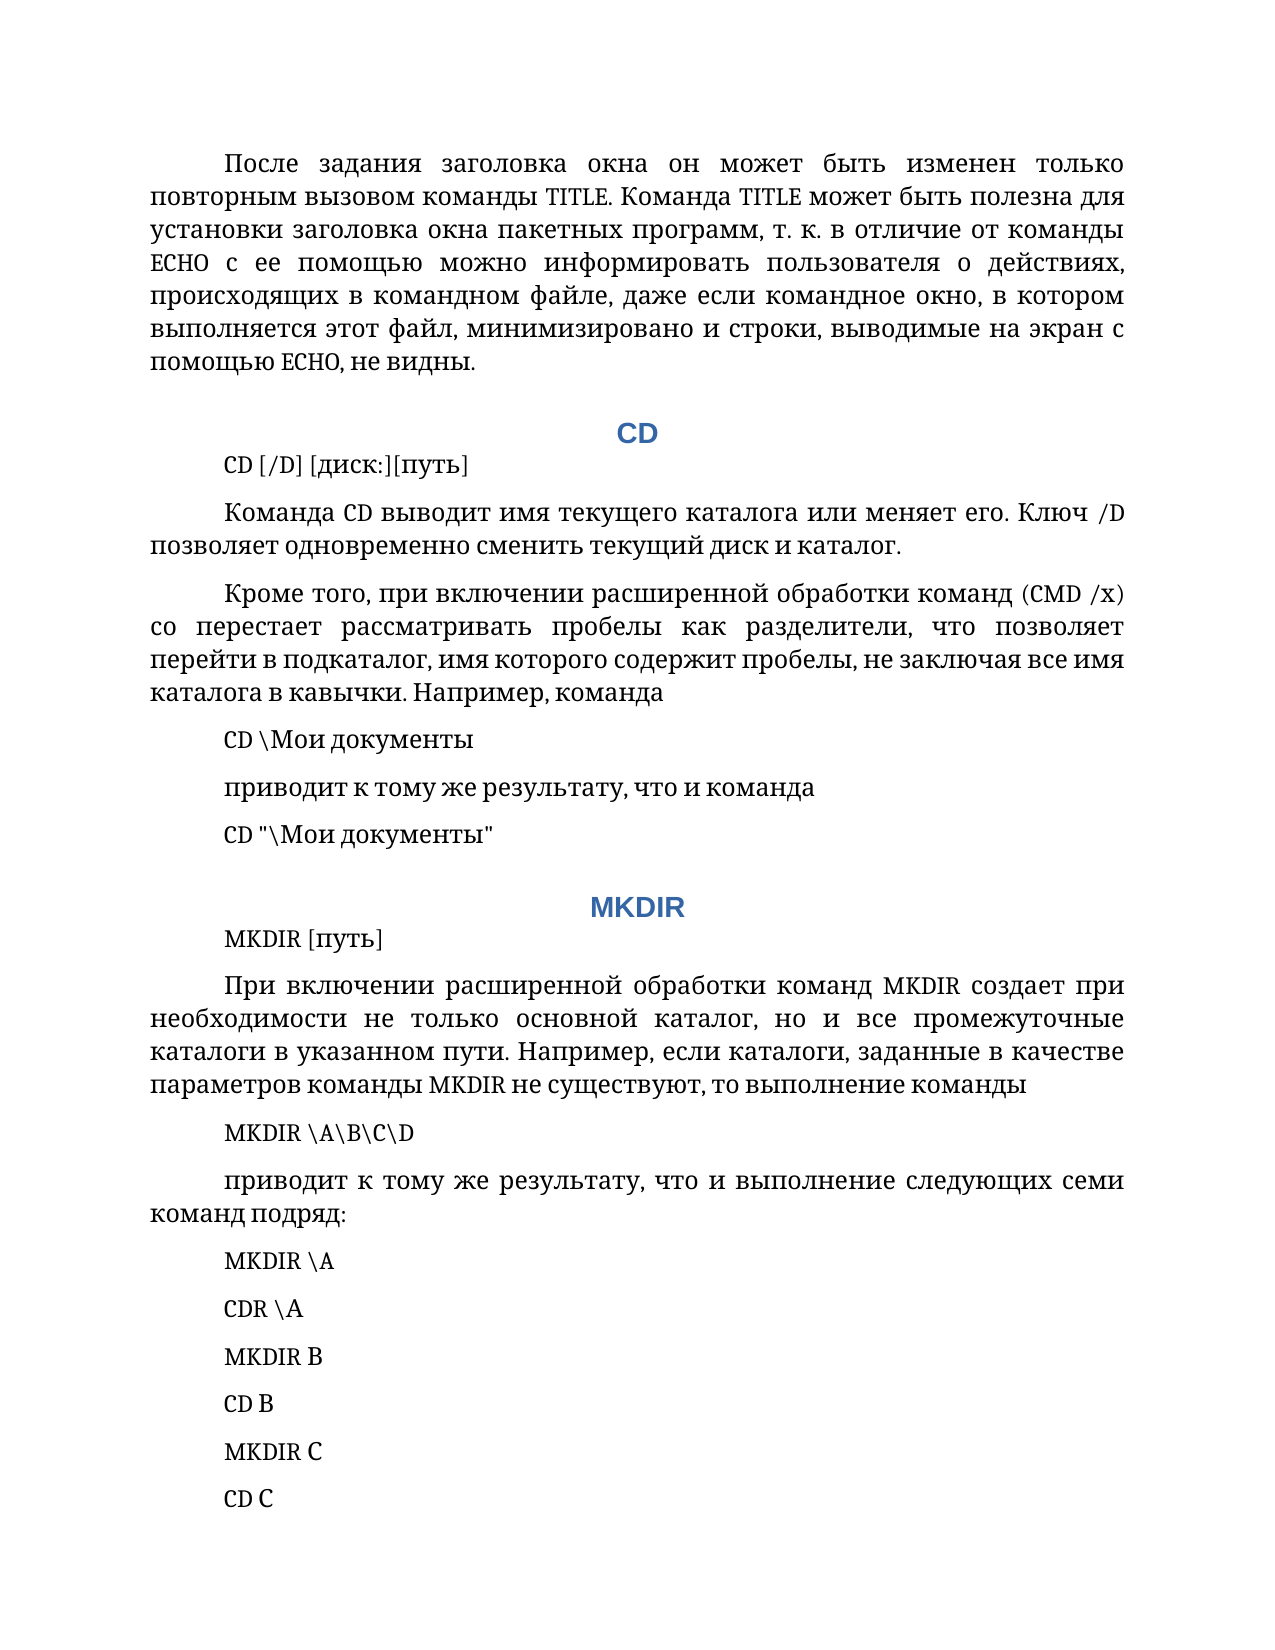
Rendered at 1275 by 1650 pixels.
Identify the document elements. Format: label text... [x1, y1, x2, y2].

text MKDIR \A [150, 1247, 1125, 1276]
text CD В [150, 1390, 1125, 1419]
text CD [/D] [диск:][путь] [150, 451, 1125, 480]
text После задания заголовка окна он может быть изменен только повторным вызовом команды TITLE. Команда TITLE может быть полезна для установки заголовка окна пакетных программ, т. к. в отличие от команды ECHO с ее помощью можно информировать пользователя о действиях, происходящих в командном файле, даже если командное окно, в котором выполняется этот файл, минимизировано и строки, выводимые на экран с помощью ECHO, не видны. [150, 150, 1125, 377]
text CDR \А [150, 1295, 1125, 1323]
text CD \Мои документы [150, 726, 1125, 755]
text CD "\Мои документы" [150, 821, 1125, 850]
text приводит к тому же результату, что и команда [150, 774, 1125, 803]
text Команда CD выводит имя текущего каталога или меняет его. Ключ /D позволяет одновременно сменить текущий диск и каталог. [150, 499, 1125, 561]
subtitle MKDIR [150, 890, 1125, 923]
subtitle CD [150, 417, 1125, 450]
text MKDIR С [150, 1438, 1125, 1466]
text MKDIR \A\B\C\D [150, 1119, 1125, 1148]
text CD С [150, 1485, 1125, 1514]
text Кроме того, при включении расширенной обработки команд (CMD /х) со перестает рассматривать пробелы как разделители, что позволяет перейти в подкаталог, имя которого содержит пробелы, не заключая все имя каталога в кавычки. Например, команда [150, 579, 1125, 707]
text приводит к тому же результату, что и выполнение следующих семи команд подряд: [150, 1167, 1125, 1228]
text При включении расширенной обработки команд MKDIR создает при необходимости не только основной каталог, но и все промежуточные каталоги в указанном пути. Например, если каталоги, заданные в качестве параметров команды MKDIR не существуют, то выполнение команды [150, 972, 1125, 1100]
text MKDIR [путь] [150, 925, 1125, 953]
text MKDIR В [150, 1342, 1125, 1371]
